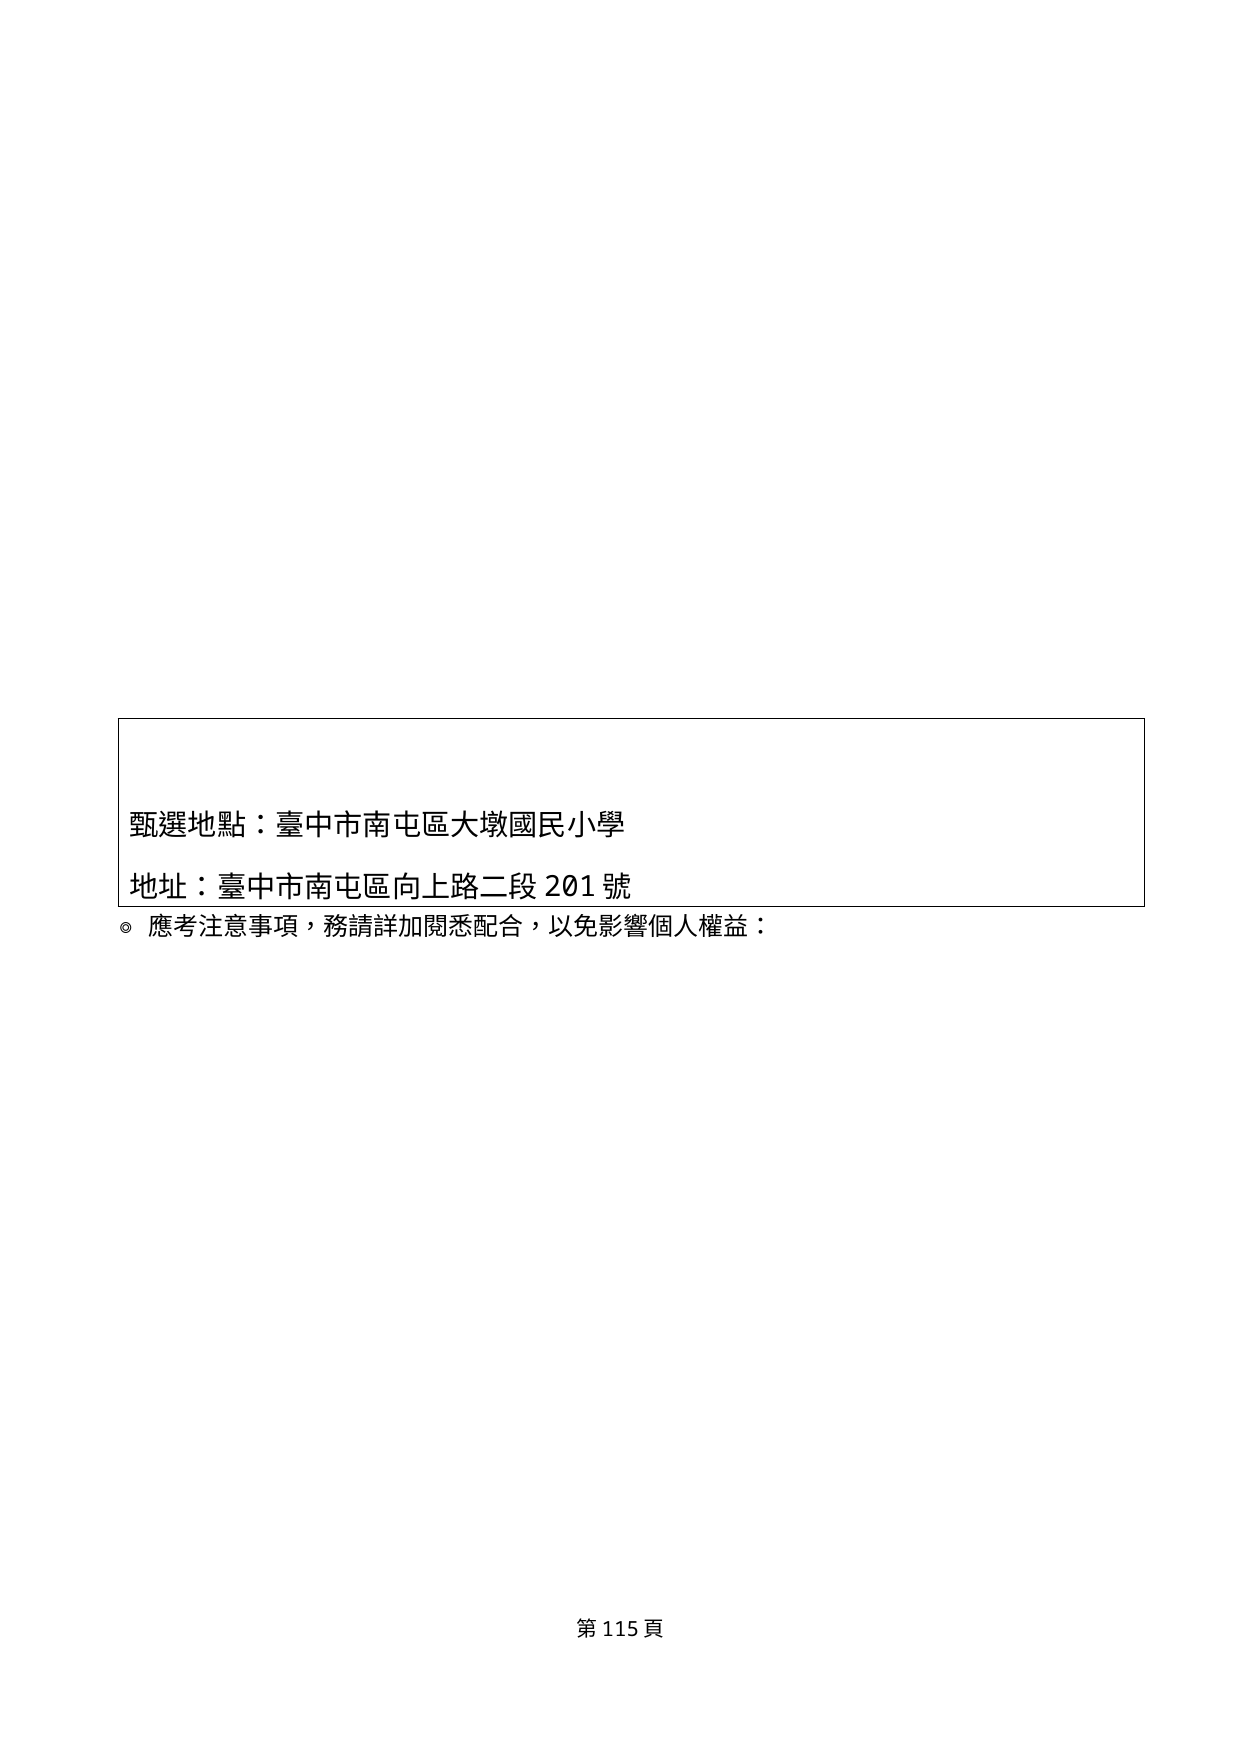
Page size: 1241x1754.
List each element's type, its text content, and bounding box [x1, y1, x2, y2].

table_cell 甄選地點：臺中市南屯區大墩國民小學 地址：臺中市南屯區向上路二段201號 [119, 719, 1144, 906]
text ◎ 應考注意事項，務請詳加閱悉配合，以免影響個人權益： [118, 907, 1122, 943]
